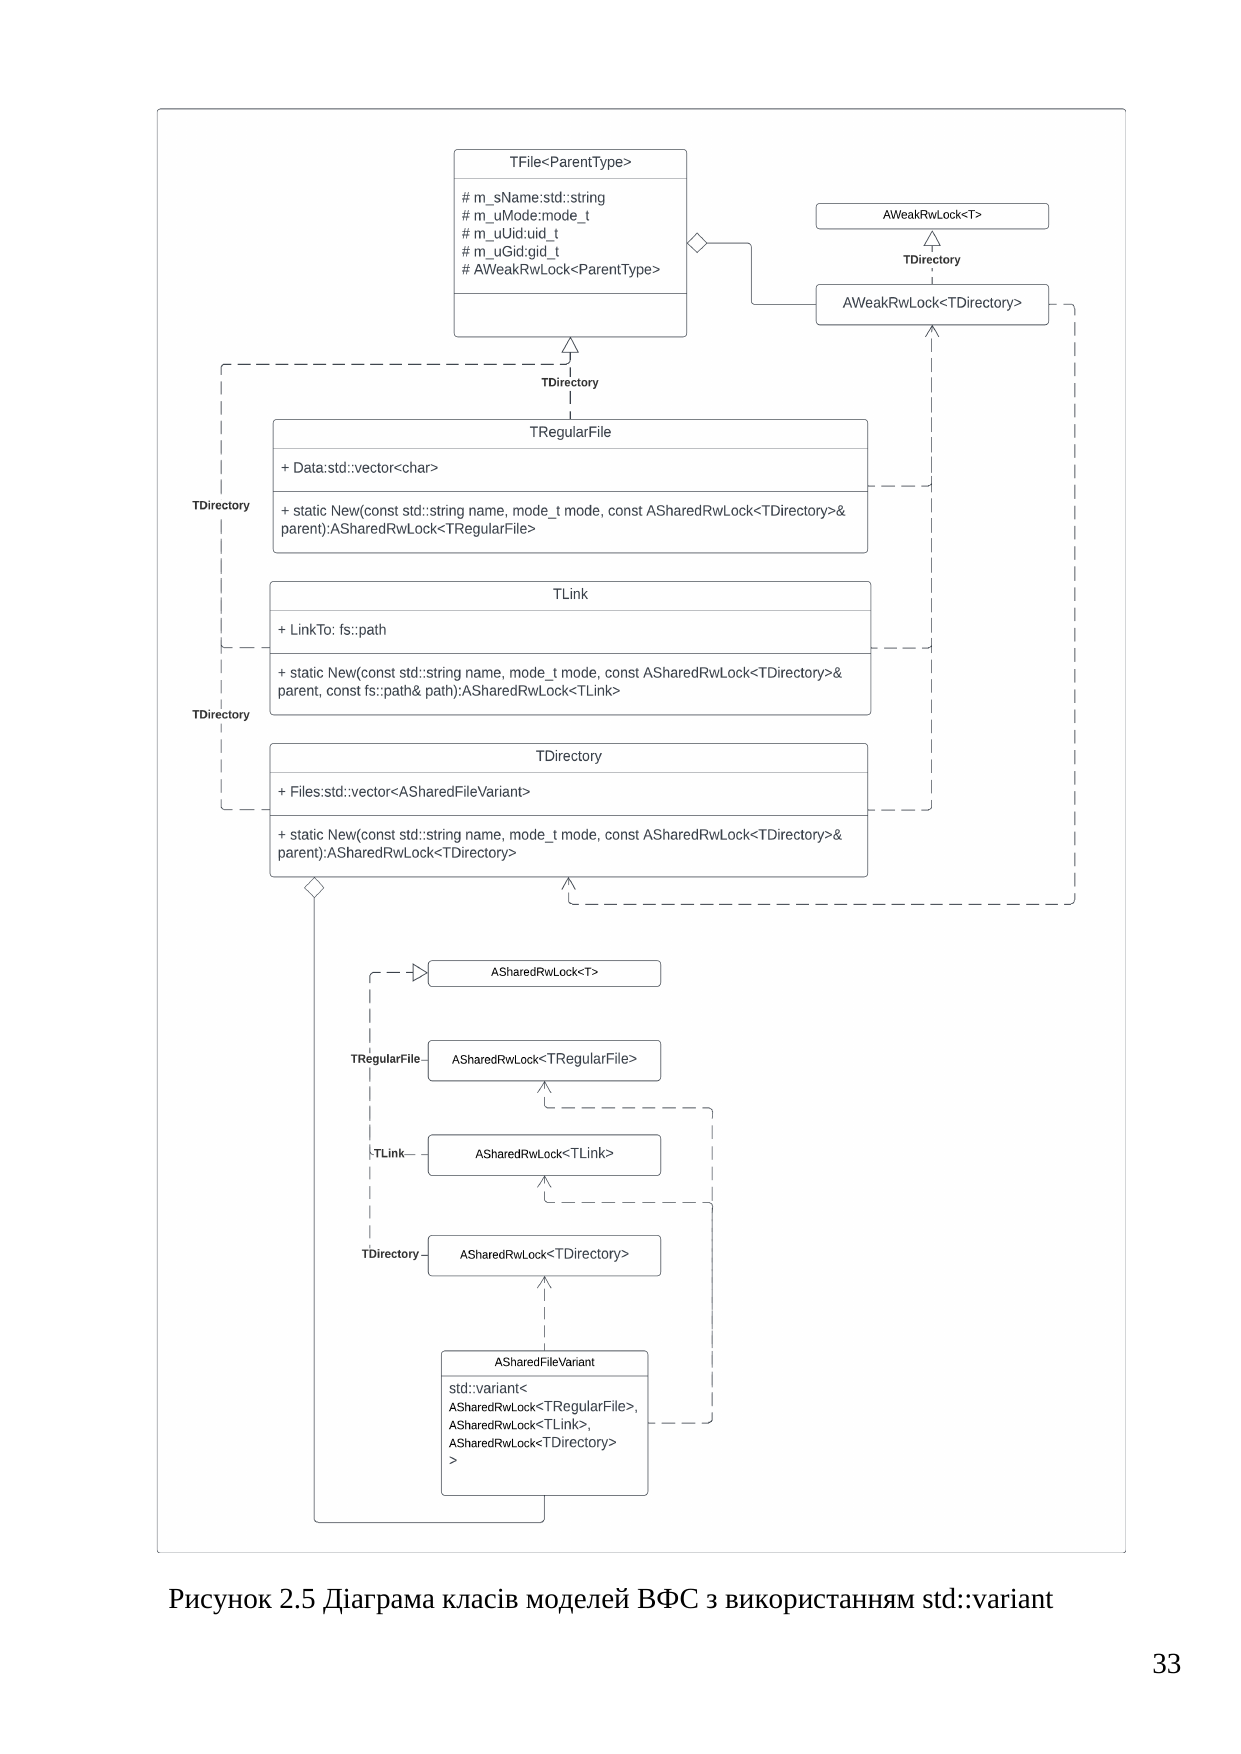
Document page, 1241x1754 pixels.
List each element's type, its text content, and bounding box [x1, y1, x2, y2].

picture [156, 108, 1126, 1553]
list Діаграма класів моделей ВФС з використанням std::variant [118, 1553, 1181, 1615]
